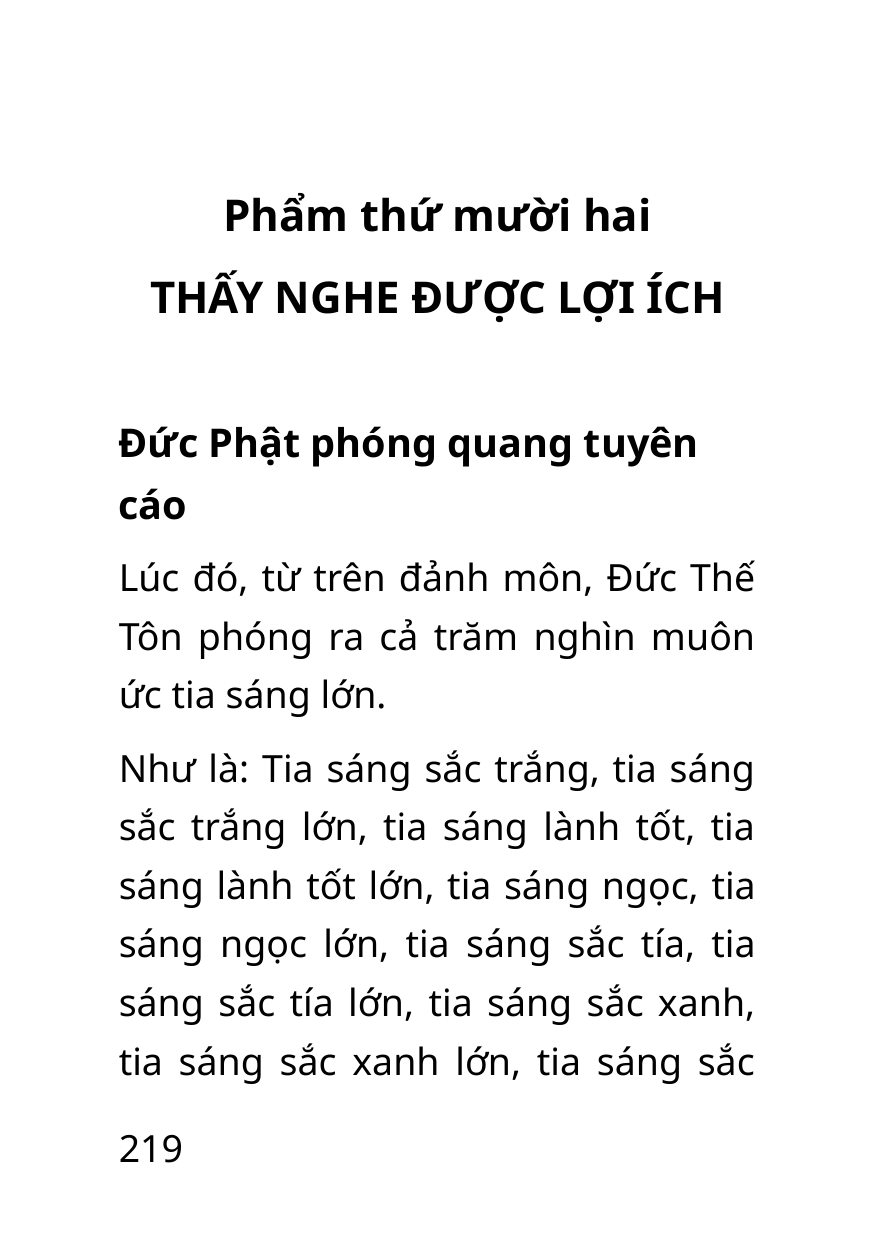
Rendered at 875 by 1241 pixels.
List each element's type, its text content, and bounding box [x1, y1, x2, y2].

subtitle Đức Phật phóng quang tuyên cáo [118, 415, 756, 531]
text Phẩm thứ mười hai [118, 185, 756, 244]
text Lúc đó, từ trên đảnh môn, Đức Thế Tôn phóng ra cả trăm nghìn muôn ức tia sáng lớn. [118, 551, 756, 720]
text Như là: Tia sáng sắc trắng, tia sáng sắc trắng lớn, tia sáng lành tốt, tia sáng lành tốt lớn, tia sáng ngọc, tia sáng ngọc lớn, tia sáng sắc tía, tia sáng sắc tía lớn, tia sáng sắc xanh, tia sáng sắc xanh lớn, tia sáng sắc [118, 742, 756, 1086]
subtitle THẤY NGHE ĐƯỢC LỢI ÍCH [118, 266, 756, 326]
